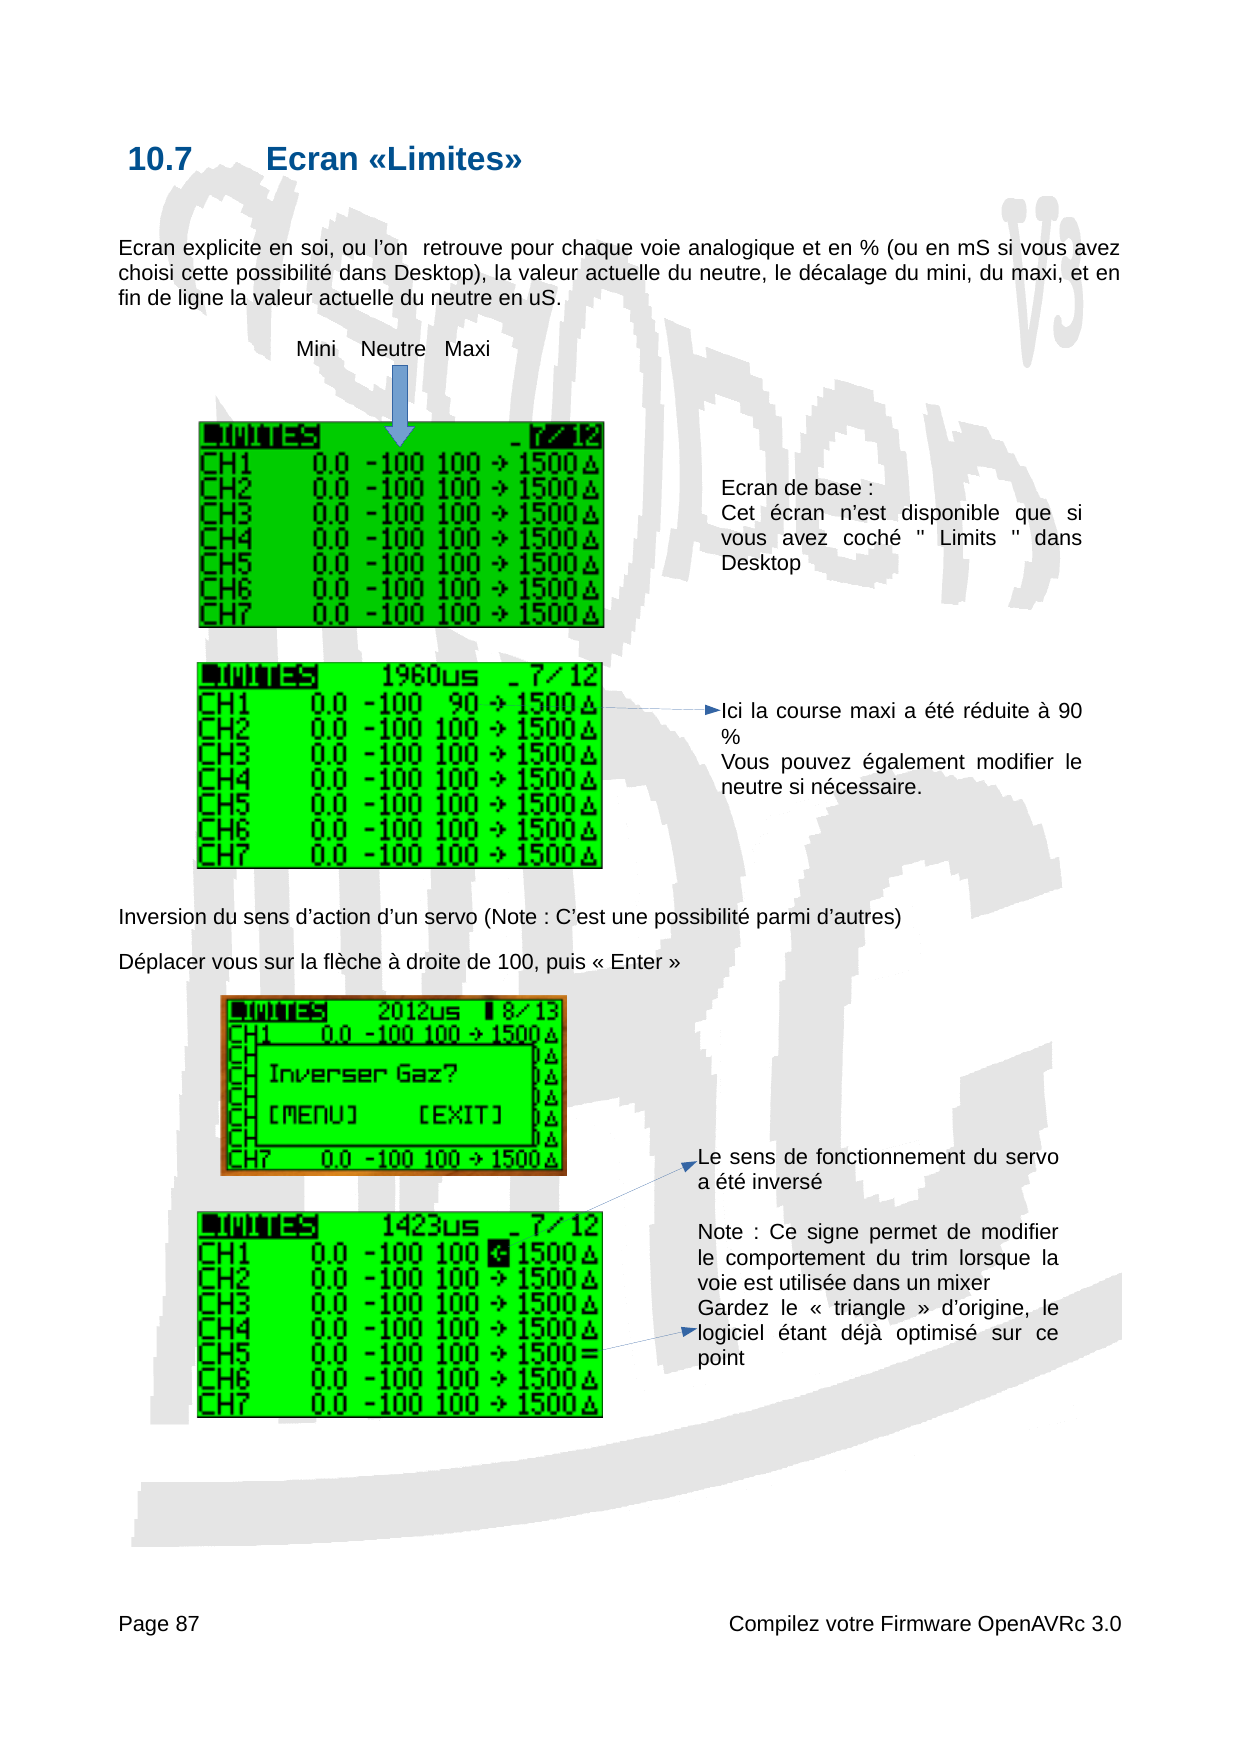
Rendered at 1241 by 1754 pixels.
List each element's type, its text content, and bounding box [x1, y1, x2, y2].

text Gardez le « triangle » d’origine, le logiciel étant déjà optimisé sur ce point [697, 1295, 1059, 1370]
text Ici la course maxi a été réduite à 90 % [721, 698, 1083, 749]
text Inversion du sens d’action d’un servo (Note : C’est une possibilité parmi d’autres) [118, 904, 1122, 929]
text Déplacer vous sur la flèche à droite de 100, puis « Enter » [118, 949, 1122, 974]
picture [220, 995, 567, 1176]
text Mini Neutre Maxi [118, 336, 1122, 361]
text Ecran de base : [721, 474, 1083, 500]
picture [196, 1211, 603, 1418]
picture [196, 662, 603, 869]
text Cet écran n’est disponible que si vous avez coché '' Limits '' dans Desktop [721, 500, 1083, 575]
picture [198, 421, 605, 628]
text Ecran explicite en soi, ou l’on retrouve pour chaque voie analogique et en % (ou en mS si vous avez choisi cette possibilité dans Desktop), la valeur actuelle du neutre, le décalage du mini, du maxi, et en fin de ligne la valeur actuelle du neutre en uS. [118, 235, 1122, 311]
text Le sens de fonctionnement du servo a été inversé [697, 1143, 1059, 1194]
subtitle Ecran «Limites» [118, 139, 1122, 178]
text Vous pouvez également modifier le neutre si nécessaire. [721, 749, 1083, 799]
text Note : Ce signe permet de modifier le comportement du trim lorsque la voie est utilisée dans un mixer [697, 1219, 1059, 1295]
